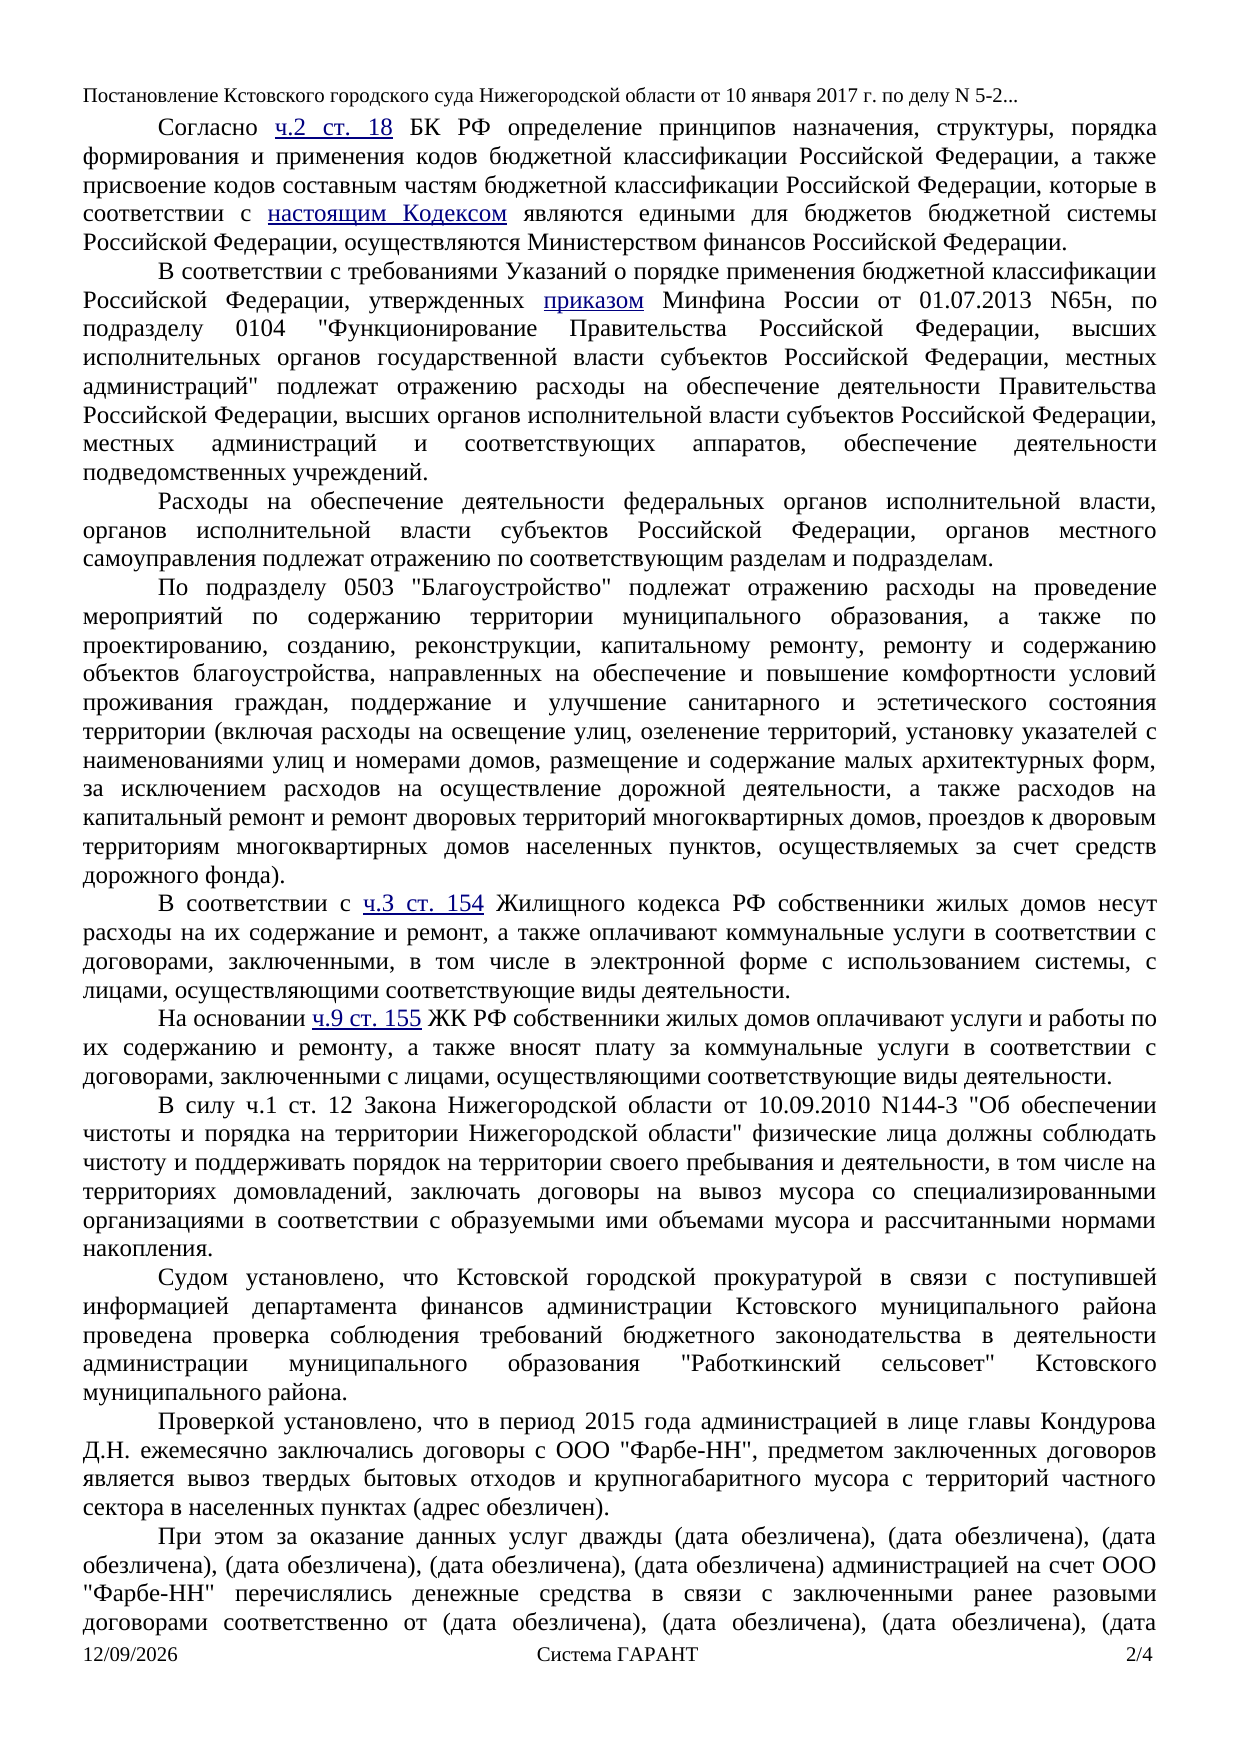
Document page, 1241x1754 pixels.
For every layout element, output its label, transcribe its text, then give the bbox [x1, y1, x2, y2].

text На основании ч.9 ст. 155 ЖК РФ собственники жилых домов оплачивают услуги и работы по их содержанию и ремонту, а также вносят плату за коммунальные услуги в соответствии с договорами, заключенными с лицами, осуществляющими соответствующие виды деятельности. [83, 1003, 1157, 1090]
text В силу ч.1 ст. 12 Закона Нижегородской области от 10.09.2010 N144-3 "Об обеспечении чистоты и порядка на территории Нижегородской области" физические лица должны соблюдать чистоту и поддерживать порядок на территории своего пребывания и деятельности, в том числе на территориях домовладений, заключать договоры на вывоз мусора со специализированными организациями в соответствии с образуемыми ими объемами мусора и рассчитанными нормами накопления. [83, 1090, 1157, 1262]
text Проверкой установлено, что в период 2015 года администрацией в лице главы Кондурова Д.Н. ежемесячно заключались договоры с ООО "Фарбе-НН", предметом заключенных договоров является вывоз твердых бытовых отходов и крупногабаритного мусора с территорий частного сектора в населенных пунктах (адрес обезличен). [83, 1406, 1157, 1521]
text Согласно ч.2 ст. 18 БК РФ определение принципов назначения, структуры, порядка формирования и применения кодов бюджетной классификации Российской Федерации, а также присвоение кодов составным частям бюджетной классификации Российской Федерации, которые в соответствии с настоящим Кодексом являются едиными для бюджетов бюджетной системы Российской Федерации, осуществляются Министерством финансов Российской Федерации. [83, 112, 1157, 256]
text Судом установлено, что Кстовской городской прокуратурой в связи с поступившей информацией департамента финансов администрации Кстовского муниципального района проведена проверка соблюдения требований бюджетного законодательства в деятельности администрации муниципального образования "Работкинский сельсовет" Кстовского муниципального района. [83, 1262, 1157, 1406]
text По подразделу 0503 "Благоустройство" подлежат отражению расходы на проведение мероприятий по содержанию территории муниципального образования, а также по проектированию, созданию, реконструкции, капитальному ремонту, ремонту и содержанию объектов благоустройства, направленных на обеспечение и повышение комфортности условий проживания граждан, поддержание и улучшение санитарного и эстетического состояния территории (включая расходы на освещение улиц, озеленение территорий, установку указателей с наименованиями улиц и номерами домов, размещение и содержание малых архитектурных форм, за исключением расходов на осуществление дорожной деятельности, а также расходов на капитальный ремонт и ремонт дворовых территорий многоквартирных домов, проездов к дворовым территориям многоквартирных домов населенных пунктов, осуществляемых за счет средств дорожного фонда). [83, 572, 1157, 888]
text В соответствии с ч.З ст. 154 Жилищного кодекса РФ собственники жилых домов несут расходы на их содержание и ремонт, а также оплачивают коммунальные услуги в соответствии с договорами, заключенными, в том числе в электронной форме с использованием системы, с лицами, осуществляющими соответствующие виды деятельности. [83, 888, 1157, 1003]
text Расходы на обеспечение деятельности федеральных органов исполнительной власти, органов исполнительной власти субъектов Российской Федерации, органов местного самоуправления подлежат отражению по соответствующим разделам и подразделам. [83, 486, 1157, 572]
text В соответствии с требованиями Указаний о порядке применения бюджетной классификации Российской Федерации, утвержденных приказом Минфина России от 01.07.2013 N65н, по подразделу 0104 "Функционирование Правительства Российской Федерации, высших исполнительных органов государственной власти субъектов Российской Федерации, местных администраций" подлежат отражению расходы на обеспечение деятельности Правительства Российской Федерации, высших органов исполнительной власти субъектов Российской Федерации, местных администраций и соответствующих аппаратов, обеспечение деятельности подведомственных учреждений. [83, 256, 1157, 486]
text При этом за оказание данных услуг дважды (дата обезличена), (дата обезличена), (дата обезличена), (дата обезличена), (дата обезличена), (дата обезличена) администрацией на счет ООО "Фарбе-НН" перечислялись денежные средства в связи с заключенными ранее разовыми договорами соответственно от (дата обезличена), (дата обезличена), (дата обезличена), (дата [83, 1521, 1157, 1636]
